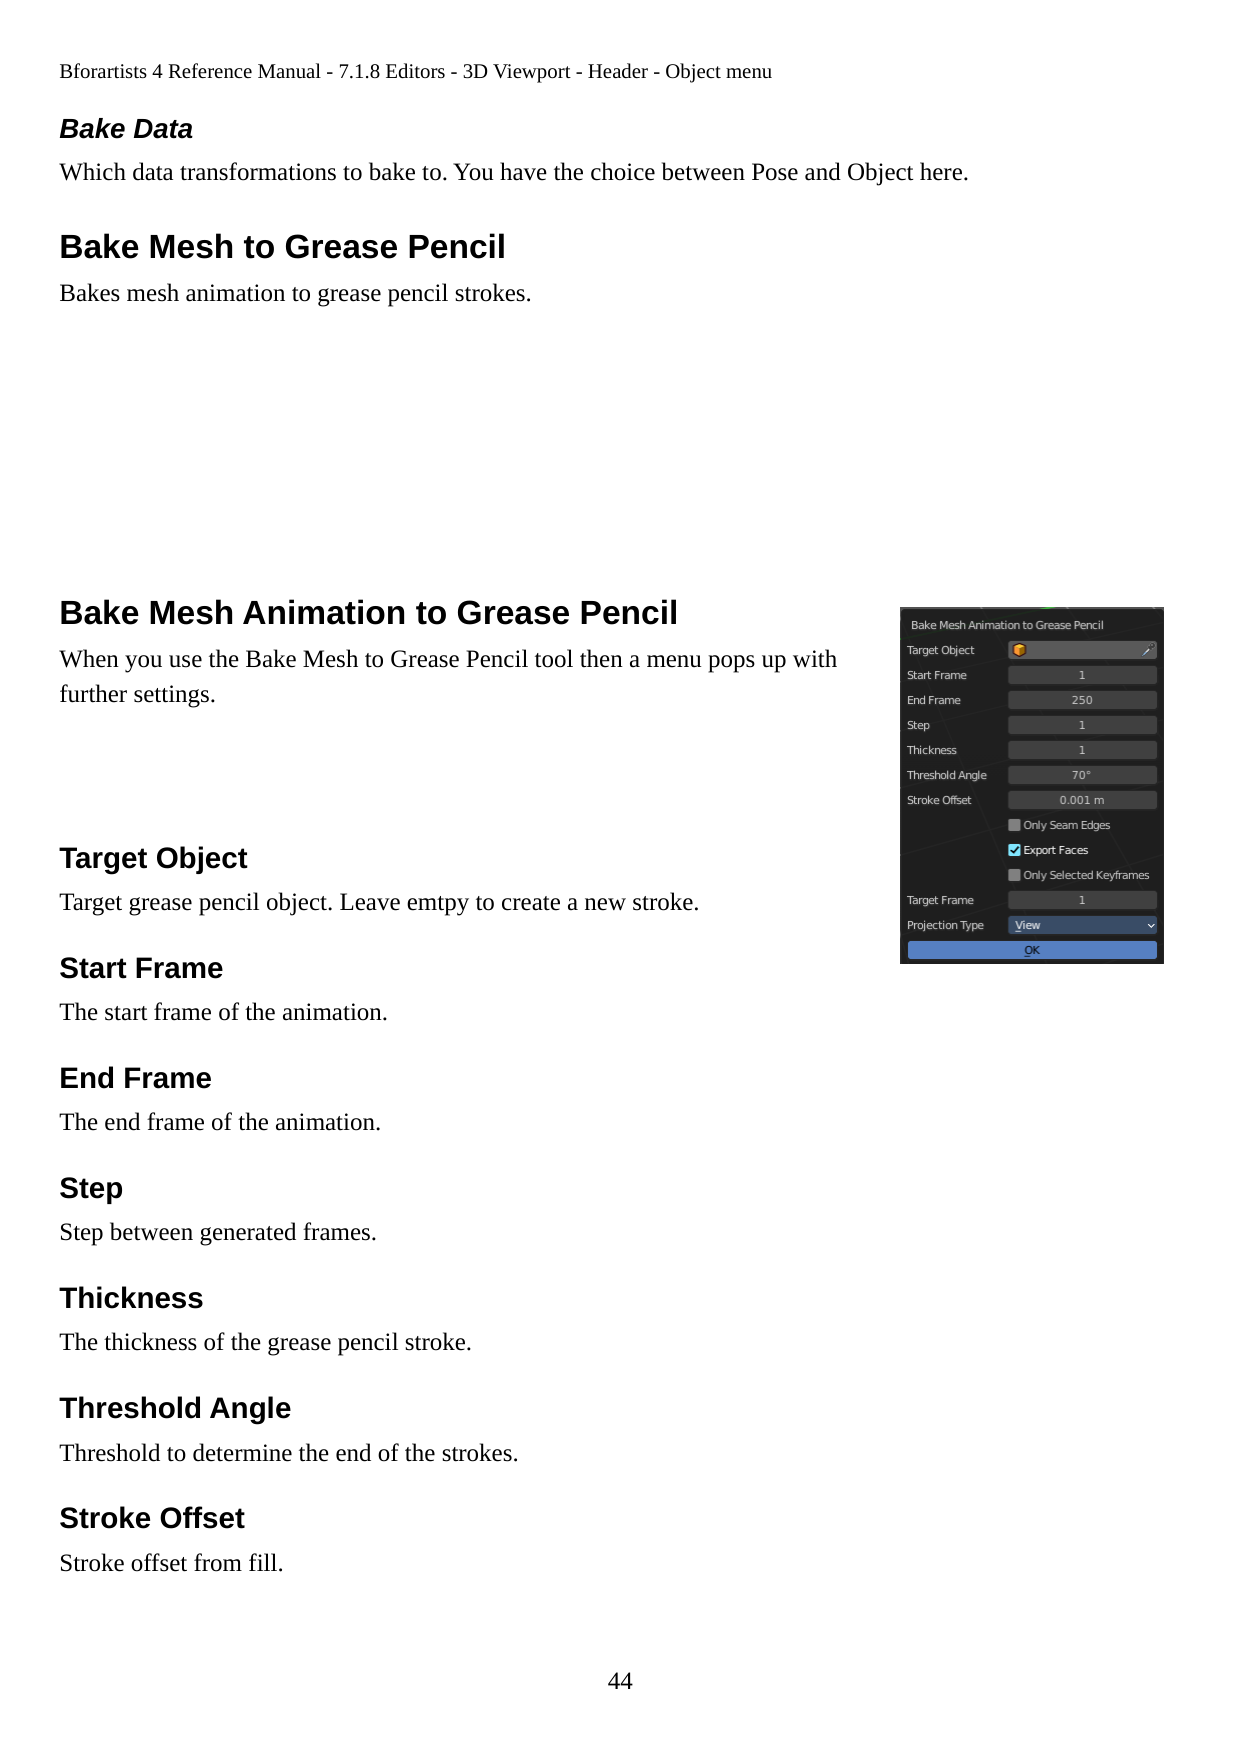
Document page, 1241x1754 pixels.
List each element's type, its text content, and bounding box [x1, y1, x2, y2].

text When you use the Bake Mesh to Grease Pencil tool then a menu pops up with further settings. [59, 644, 900, 708]
subtitle End Frame [59, 1061, 1181, 1095]
text Threshold to determine the end of the strokes. [59, 1438, 1181, 1466]
text Bakes mesh animation to grease pencil strokes. [59, 278, 1181, 307]
subtitle [1164, 841, 1181, 874]
text Stroke offset from fill. [59, 1548, 1181, 1576]
subtitle Stroke Offset [59, 1501, 1181, 1535]
text The end frame of the animation. [59, 1107, 1181, 1136]
subtitle Bake Mesh to Grease Pencil [59, 227, 1181, 266]
subtitle Thickness [59, 1281, 1181, 1315]
text Step between generated frames. [59, 1217, 1181, 1246]
text The thickness of the grease pencil stroke. [59, 1327, 1181, 1356]
subtitle Step [59, 1171, 1181, 1205]
text Target grease pencil object. Leave emtpy to create a new stroke. [59, 887, 900, 916]
text Which data transformations to bake to. You have the choice between Pose and Object here. [59, 157, 1181, 186]
picture [900, 607, 1164, 964]
subtitle Threshold Angle [59, 1391, 1181, 1425]
subtitle Target Object [59, 841, 900, 874]
subtitle Start Frame [59, 951, 1181, 985]
text The start frame of the animation. [59, 997, 1181, 1026]
subtitle Bake Data [59, 113, 1181, 144]
subtitle Bake Mesh Animation to Grease Pencil [59, 593, 1181, 632]
